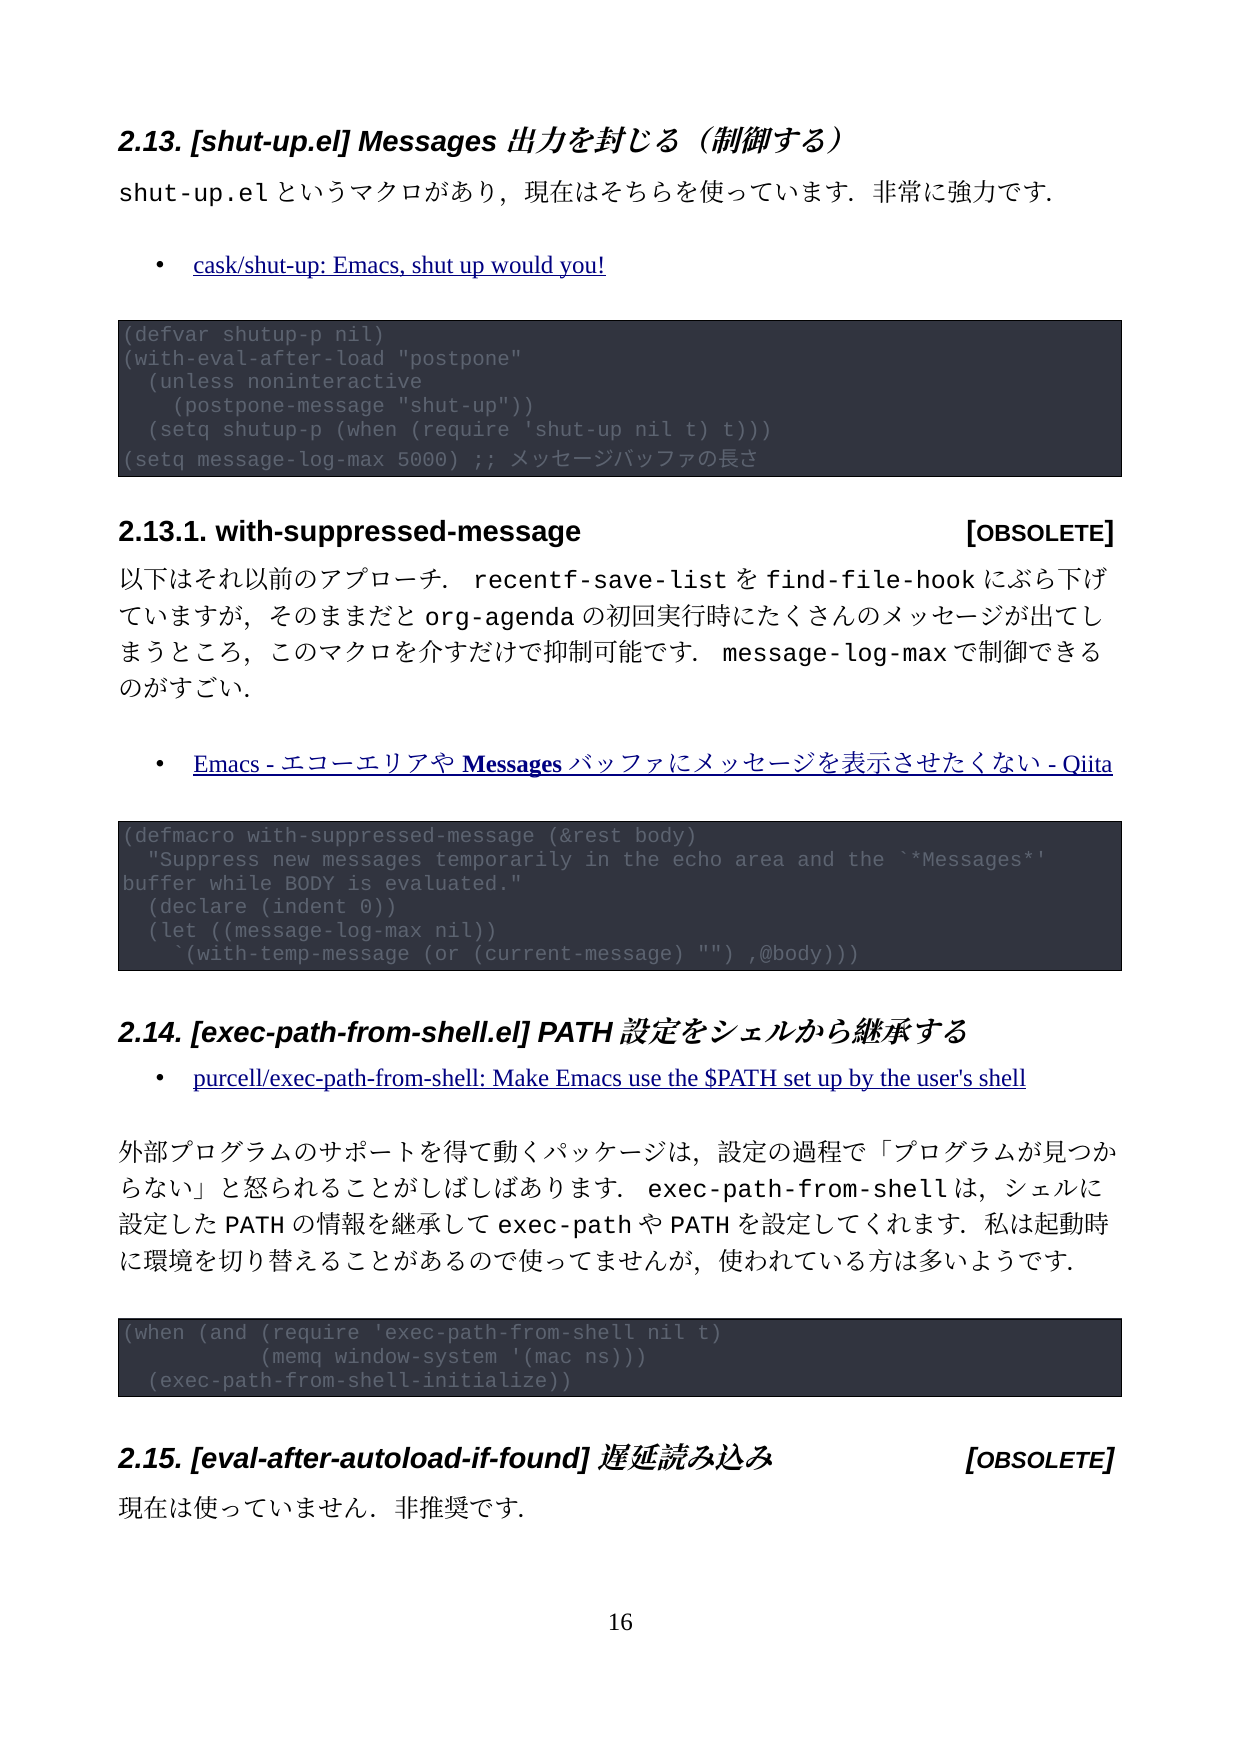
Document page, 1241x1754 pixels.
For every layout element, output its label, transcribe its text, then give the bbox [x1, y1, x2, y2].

list Emacs - エコーエリアや Messages バッファにメッセージを表示させたくない - Qiita [156, 746, 1122, 809]
text (with-eval-after-load "postpone" [119, 344, 1121, 367]
text (memq window-system '(mac ns))) [119, 1342, 1121, 1366]
text (unless noninteractive [119, 367, 1121, 391]
text 現在は使っていません．非推奨です． [118, 1489, 1122, 1554]
text (exec-path-from-shell-initialize)) [119, 1366, 1121, 1396]
text (setq shutup-p (when (require 'shut-up nil t) t))) [119, 414, 1121, 438]
list purcell/exec-path-from-shell: Make Emacs use the $PATH set up by the user's shell [156, 1063, 1122, 1120]
text "Suppress new messages temporarily in the echo area and the `*Messages*' buffer while BODY is evaluated." [119, 845, 1121, 892]
text (postpone-message "shut-up")) [119, 391, 1121, 414]
text `(with-temp-message (or (current-message) "") ,@body))) [119, 939, 1121, 970]
text 以下はそれ以前のアプローチ． recentf-save-list を find-file-hook にぶら下げていますが，そのままだと org-agenda の初回実行時にたくさんのメッセージが出てしまうところ，このマクロを介すだけで抑制可能です． message-log-max で制御できるのがすごい． [118, 560, 1122, 733]
text (defmacro with-suppressed-message (&rest body) [119, 822, 1121, 845]
list cask/shut-up: Emacs, shut up would you! [156, 250, 1122, 307]
subtitle with-suppressed-message [obsolete] [118, 514, 1122, 547]
text (declare (indent 0)) [119, 892, 1121, 916]
text (let ((message-log-max nil)) [119, 916, 1121, 939]
text shut-up.el というマクロがあり，現在はそちらを使っています．非常に強力です． [118, 172, 1122, 237]
text (defvar shutup-p nil) [119, 321, 1121, 344]
subtitle [exec-path-from-shell.el] PATH設定をシェルから継承する [118, 1008, 1122, 1050]
subtitle [shut-up.el] Messages 出力を封じる（制御する） [118, 118, 1122, 160]
subtitle [eval-after-autoload-if-found] 遅延読み込み [obsolete] [118, 1435, 1122, 1477]
text (when (and (require 'exec-path-from-shell nil t) [119, 1320, 1121, 1342]
text 外部プログラムのサポートを得て動くパッケージは，設定の過程で「プログラムが見つからない」と怒られることがしばしばあります． exec-path-from-shell は，シェルに設定した PATH の情報を継承して exec-path や PATH を設定してくれます．私は起動時に環境を切り替えることがあるので使ってませんが，使われている方は多いようです． [118, 1133, 1122, 1306]
text (setq message-log-max 5000) ;; メッセージバッファの長さ [119, 438, 1121, 476]
